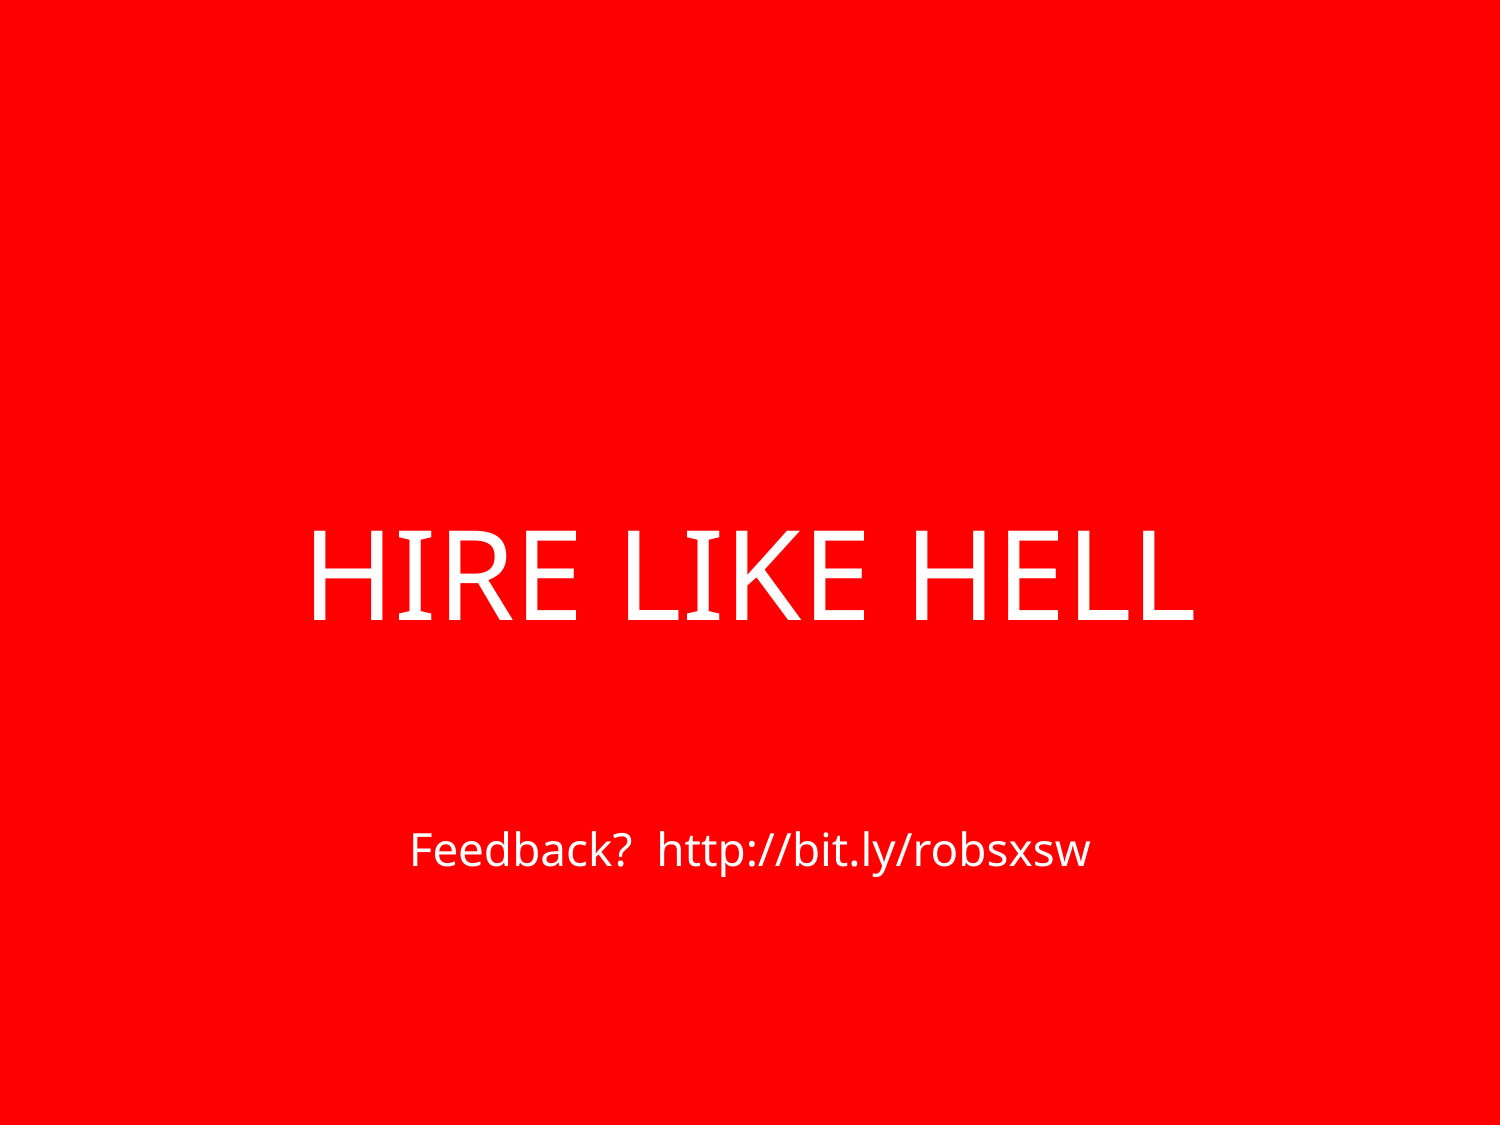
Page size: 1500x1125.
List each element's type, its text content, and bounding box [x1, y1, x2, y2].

list HIRE LIKE HELL [0, 487, 1500, 781]
